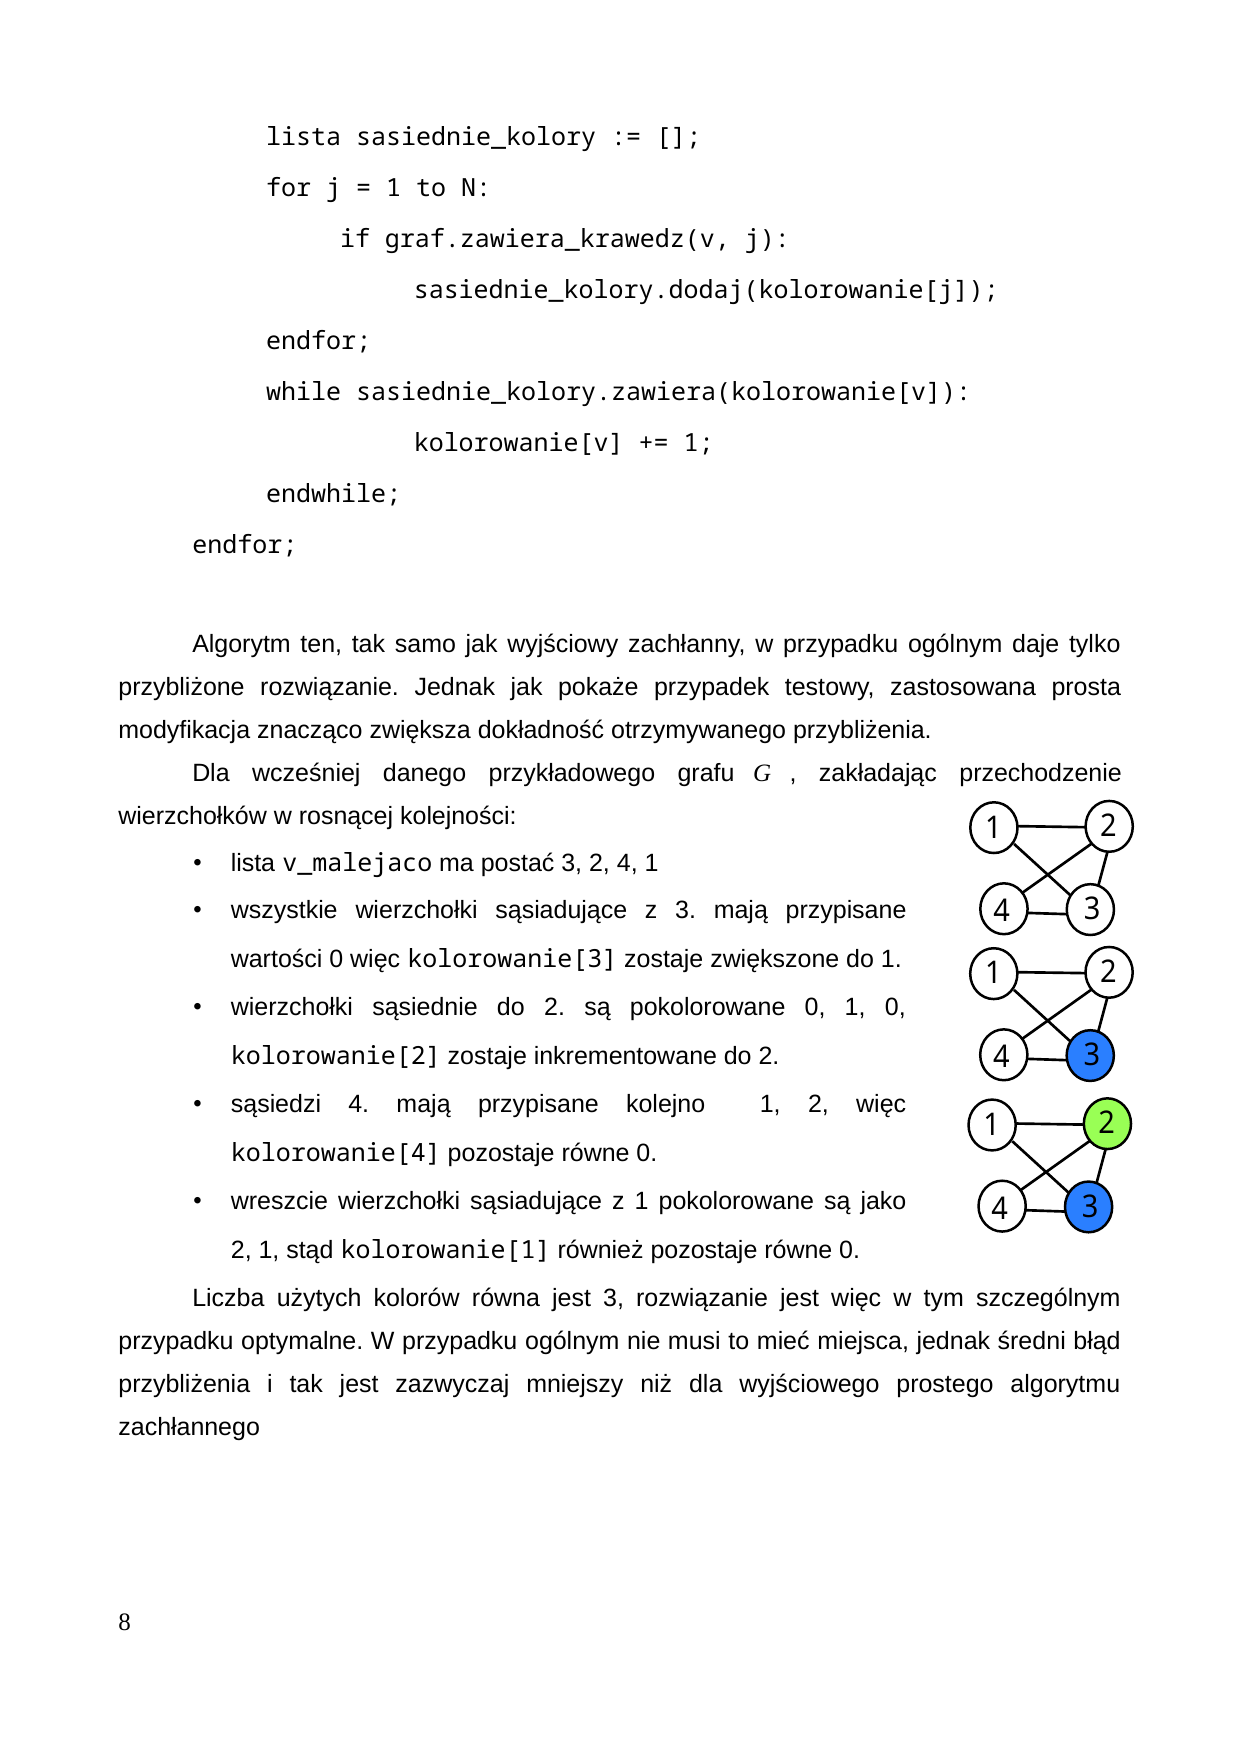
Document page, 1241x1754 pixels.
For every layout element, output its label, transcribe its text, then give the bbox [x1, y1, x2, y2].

subtitle Dla wcześniej danego przykładowego grafu, zakładając przechodzenie wierzchołków w rosnącej kolejności: [118, 758, 1122, 830]
subtitle wreszcie wierzchołki sąsiadujące z 1 pokolorowane są jako 2, 1, stąd kolorowanie[1] również pozostaje równe 0. [193, 1186, 1122, 1266]
text for j = 1 to N: [118, 169, 1122, 203]
text endwhile; [118, 475, 1122, 509]
subtitle sąsiedzi 4. mają przypisane kolejno 1, 2, więc kolorowanie[4] pozostaje równe 0. [193, 1089, 1122, 1169]
subtitle lista v_malejaco ma postać 3, 2, 4, 1 [193, 844, 1045, 878]
subtitle wierzchołki sąsiednie do 2. są pokolorowane 0, 1, 0, kolorowanie[2] zostaje inkrementowane do 2. [193, 992, 1044, 1072]
text sasiednie_kolory.dodaj(kolorowanie[j]); [118, 271, 1122, 305]
subtitle wszystkie wierzchołki sąsiadujące z 3. mają przypisane wartości 0 więc kolorowanie[3] zostaje zwiększone do 1. [193, 895, 1122, 975]
text lista sasiednie_kolory := []; [118, 118, 1122, 152]
text if graf.zawiera_krawedz(v, j): [118, 220, 1122, 254]
text endfor; [118, 322, 1122, 356]
text kolorowanie[v] += 1; [118, 424, 1122, 458]
subtitle Liczba użytych kolorów równa jest 3, rozwiązanie jest więc w tym szczególnym przypadku optymalne. W przypadku ogólnym nie musi to mieć miejsca, jednak średni błąd przybliżenia i tak jest zazwyczaj mniejszy niż dla wyjściowego prostego algorytmu zachłannego [118, 1283, 1122, 1441]
text Algorytm ten, tak samo jak wyjściowy zachłanny, w przypadku ogólnym daje tylko przybliżone rozwiązanie. Jednak jak pokaże przypadek testowy, zastosowana prosta modyfikacja znacząco zwiększa dokładność otrzymywanego przybliżenia. [118, 628, 1122, 743]
text while sasiednie_kolory.zawiera(kolorowanie[v]): [118, 373, 1122, 407]
subtitle [1052, 846, 1105, 878]
subtitle [1018, 844, 1087, 872]
subtitle [1051, 992, 1105, 1038]
text endfor; [118, 526, 1122, 561]
